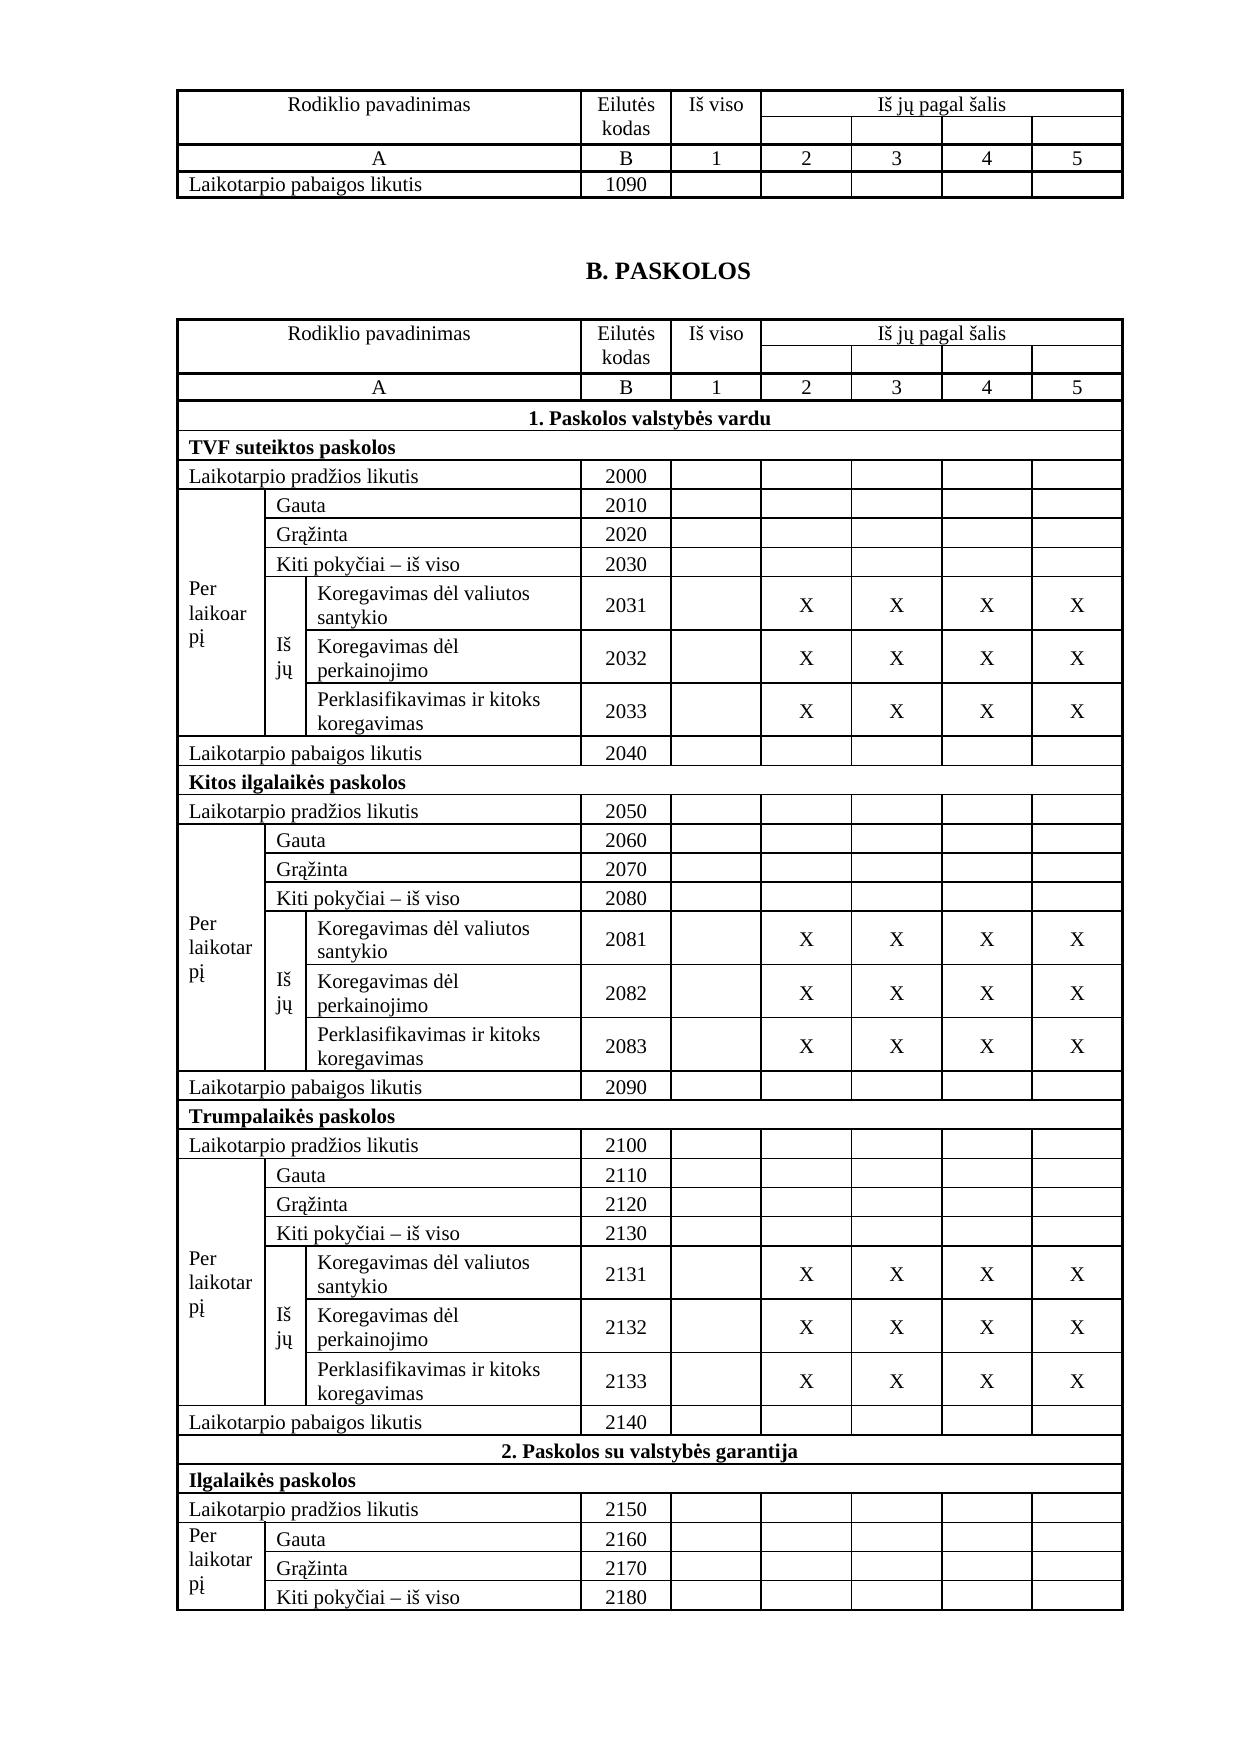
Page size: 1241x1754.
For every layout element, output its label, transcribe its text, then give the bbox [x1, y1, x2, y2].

table_cell Per laikotarpį [179, 1159, 264, 1405]
table_cell [1033, 519, 1121, 546]
table_cell [943, 490, 1031, 517]
table_cell X [852, 631, 941, 682]
table_cell [852, 117, 941, 143]
table_cell [852, 461, 941, 488]
table_cell [672, 1552, 760, 1580]
table_cell X [762, 1353, 851, 1405]
table_cell X [1033, 631, 1121, 682]
table_cell [672, 490, 760, 517]
table_cell [852, 825, 941, 852]
table_cell Kiti pokyčiai – iš viso [266, 1217, 580, 1245]
table_cell [943, 737, 1031, 764]
table_cell Gauta [266, 1159, 580, 1187]
table_cell Per laikoarpį [179, 490, 264, 735]
table_cell [852, 1552, 941, 1580]
table_cell [762, 1494, 851, 1521]
table_cell [762, 1581, 851, 1609]
table_cell 2050 [582, 795, 670, 823]
table_cell [672, 548, 760, 576]
table_cell [672, 1353, 760, 1405]
table_cell [762, 519, 851, 546]
table_cell [1033, 461, 1121, 488]
table_cell Iš jų [266, 577, 305, 735]
table_cell [762, 461, 851, 488]
table_cell 2131 [582, 1247, 670, 1298]
table_cell 1090 [582, 173, 670, 196]
table_cell X [762, 912, 851, 963]
table_cell [943, 173, 1031, 196]
table_cell 2031 [582, 577, 670, 629]
table_cell Per laikotarpį [179, 825, 264, 1070]
table_cell [672, 1494, 760, 1521]
table_cell Grąžinta [266, 1188, 580, 1216]
table_cell Gauta [266, 825, 580, 852]
table_cell X [852, 912, 941, 963]
table_cell [1033, 795, 1121, 823]
table_cell 2033 [582, 684, 670, 735]
table_cell 2000 [582, 461, 670, 488]
table_cell [1033, 1130, 1121, 1157]
table_cell [943, 1581, 1031, 1609]
table_cell [852, 1217, 941, 1245]
table_cell X [852, 1018, 941, 1070]
table_cell 1 [672, 146, 760, 170]
table_cell [672, 825, 760, 852]
table_cell [1033, 1406, 1121, 1434]
table_cell [762, 854, 851, 881]
table_cell [943, 519, 1031, 546]
table_cell A [179, 146, 580, 170]
table_cell [672, 1217, 760, 1245]
table_cell [762, 173, 851, 196]
table_cell [943, 461, 1031, 488]
table_cell 2081 [582, 912, 670, 963]
table_cell X [762, 1247, 851, 1298]
table_cell [762, 737, 851, 764]
table_cell [1033, 117, 1121, 143]
table_cell 2130 [582, 1217, 670, 1245]
table_cell X [1033, 684, 1121, 735]
text B. PASKOLOS [214, 256, 1122, 285]
table_header Eilutės kodas [582, 92, 670, 143]
table_cell [943, 1072, 1031, 1099]
table_header Rodiklio pavadinimas [179, 92, 580, 143]
table_cell [943, 117, 1031, 143]
table_cell Laikotarpio pradžios likutis [179, 461, 580, 488]
table_cell [943, 1188, 1031, 1216]
table_cell [1033, 173, 1121, 196]
table_cell [852, 1159, 941, 1187]
table_cell B [582, 146, 670, 170]
table_cell 2150 [582, 1494, 670, 1521]
table_header Rodiklio pavadinimas [179, 321, 580, 372]
table_cell 2 [762, 146, 851, 170]
table_cell [852, 1130, 941, 1157]
table_cell [943, 548, 1031, 576]
table_cell 2120 [582, 1188, 670, 1216]
table_header Iš viso [672, 92, 760, 143]
table_cell [762, 1217, 851, 1245]
table_cell Kiti pokyčiai – iš viso [266, 548, 580, 576]
table_cell [1033, 1188, 1121, 1216]
table_cell 2090 [582, 1072, 670, 1099]
table_cell Iš jų [266, 1247, 305, 1405]
table_cell Laikotarpio pradžios likutis [179, 1130, 580, 1157]
table_cell [762, 1523, 851, 1551]
table_cell [672, 1130, 760, 1157]
table_cell Laikotarpio pabaigos likutis [179, 1406, 580, 1434]
table_cell Kitos ilgalaikės paskolos [179, 766, 1121, 794]
table_cell [943, 1159, 1031, 1187]
table_cell [852, 1581, 941, 1609]
table_cell 2080 [582, 883, 670, 910]
table_cell [1033, 346, 1121, 372]
table_cell Iš jų [266, 912, 305, 1070]
table_cell 1. Paskolos valstybės vardu [179, 402, 1121, 430]
table_cell X [852, 1247, 941, 1298]
table_cell [1033, 490, 1121, 517]
table_cell [762, 490, 851, 517]
table_cell [852, 346, 941, 372]
table_cell X [943, 912, 1031, 963]
table_header Iš jų pagal šalis [762, 92, 1121, 116]
table_cell X [852, 684, 941, 735]
table_cell [672, 795, 760, 823]
table_cell [943, 1130, 1031, 1157]
table_cell Laikotarpio pabaigos likutis [179, 737, 580, 764]
table_cell [852, 854, 941, 881]
table_cell [672, 577, 760, 629]
table_cell [852, 1406, 941, 1434]
table_cell [672, 854, 760, 881]
table_cell [852, 795, 941, 823]
table_cell 2082 [582, 965, 670, 1017]
table_cell B [582, 375, 670, 399]
table_cell [672, 1581, 760, 1609]
table_cell [943, 1406, 1031, 1434]
table_cell 1 [672, 375, 760, 399]
table_cell [1033, 1159, 1121, 1187]
table_cell 2132 [582, 1300, 670, 1351]
table_cell Laikotarpio pabaigos likutis [179, 1072, 580, 1099]
table_cell X [852, 965, 941, 1017]
table_cell X [1033, 1353, 1121, 1405]
table_cell [852, 737, 941, 764]
table_cell 2060 [582, 825, 670, 852]
table_cell Koregavimas dėl valiutos santykio [307, 577, 580, 629]
table_cell [672, 1247, 760, 1298]
table_cell X [1033, 577, 1121, 629]
table_cell [672, 965, 760, 1017]
table_cell 5 [1033, 375, 1121, 399]
table_cell Gauta [266, 490, 580, 517]
table_cell X [1033, 1247, 1121, 1298]
table_cell [672, 1406, 760, 1434]
table_cell [852, 173, 941, 196]
table_cell [672, 684, 760, 735]
table_cell [1033, 854, 1121, 881]
table_cell [672, 883, 760, 910]
table_cell X [943, 1300, 1031, 1351]
table_cell X [762, 577, 851, 629]
table_cell X [762, 631, 851, 682]
table_cell [672, 631, 760, 682]
table_cell [943, 346, 1031, 372]
table_cell Perklasifikavimas ir kitoks koregavimas [307, 1353, 580, 1405]
table_header Eilutės kodas [582, 321, 670, 372]
table_cell X [1033, 965, 1121, 1017]
table_cell 3 [852, 146, 941, 170]
table_cell [852, 490, 941, 517]
table_cell X [1033, 912, 1121, 963]
table_cell [852, 1188, 941, 1216]
table_cell [762, 883, 851, 910]
table_cell [1033, 1494, 1121, 1521]
table_cell 5 [1033, 146, 1121, 170]
table_cell X [1033, 1300, 1121, 1351]
table_cell 3 [852, 375, 941, 399]
table_cell [672, 1072, 760, 1099]
table_cell [762, 1159, 851, 1187]
table_cell Grąžinta [266, 1552, 580, 1580]
table_cell 2140 [582, 1406, 670, 1434]
table_cell Grąžinta [266, 519, 580, 546]
table_cell Koregavimas dėl valiutos santykio [307, 1247, 580, 1298]
table_cell X [762, 1300, 851, 1351]
table_cell X [852, 1353, 941, 1405]
table_cell [672, 1300, 760, 1351]
table_cell [943, 854, 1031, 881]
table_cell 2133 [582, 1353, 670, 1405]
table_cell [672, 519, 760, 546]
table_cell Perklasifikavimas ir kitoks koregavimas [307, 684, 580, 735]
table_cell [852, 1072, 941, 1099]
table_cell [1033, 883, 1121, 910]
table_cell Koregavimas dėl perkainojimo [307, 631, 580, 682]
table_cell 2110 [582, 1159, 670, 1187]
table_cell X [943, 577, 1031, 629]
table_cell [1033, 737, 1121, 764]
table_cell [762, 825, 851, 852]
table_cell [1033, 1523, 1121, 1551]
table_cell [762, 1072, 851, 1099]
table_cell [762, 1188, 851, 1216]
table_cell Laikotarpio pradžios likutis [179, 795, 580, 823]
table_cell [943, 1552, 1031, 1580]
table_cell Koregavimas dėl valiutos santykio [307, 912, 580, 963]
table_cell Gauta [266, 1523, 580, 1551]
table_header Iš viso [672, 321, 760, 372]
table_cell Laikotarpio pradžios likutis [179, 1494, 580, 1521]
table_cell X [943, 684, 1031, 735]
table_cell [672, 461, 760, 488]
table_cell [672, 1523, 760, 1551]
table_cell X [943, 965, 1031, 1017]
table_cell [943, 1217, 1031, 1245]
table_cell [762, 795, 851, 823]
table_cell 2040 [582, 737, 670, 764]
table_cell [852, 1494, 941, 1521]
table_cell 4 [943, 375, 1031, 399]
table_cell [943, 1494, 1031, 1521]
table_cell X [762, 965, 851, 1017]
table_cell A [179, 375, 580, 399]
table_cell 2 [762, 375, 851, 399]
table_cell 2030 [582, 548, 670, 576]
table_cell [943, 825, 1031, 852]
table_cell [762, 1552, 851, 1580]
table_cell 2160 [582, 1523, 670, 1551]
table_cell X [943, 1247, 1031, 1298]
table_cell [672, 1018, 760, 1070]
table_cell X [943, 631, 1031, 682]
table_cell 2070 [582, 854, 670, 881]
table_cell [1033, 1581, 1121, 1609]
table_cell TVF suteiktos paskolos [179, 431, 1121, 459]
table_cell [672, 1159, 760, 1187]
table_cell X [762, 1018, 851, 1070]
table_cell [1033, 825, 1121, 852]
table_cell [1033, 1072, 1121, 1099]
table_cell [1033, 548, 1121, 576]
table_cell [943, 1523, 1031, 1551]
table_cell [852, 883, 941, 910]
table_cell [1033, 1217, 1121, 1245]
table_cell [943, 883, 1031, 910]
table_cell [852, 1523, 941, 1551]
table_cell X [943, 1018, 1031, 1070]
table_cell 2100 [582, 1130, 670, 1157]
table_cell X [762, 684, 851, 735]
table_cell X [852, 1300, 941, 1351]
table_cell X [852, 577, 941, 629]
table_cell [762, 346, 851, 372]
table_cell [672, 1188, 760, 1216]
table_cell Ilgalaikės paskolos [179, 1465, 1121, 1492]
table_header Iš jų pagal šalis [762, 321, 1121, 345]
table_cell Perklasifikavimas ir kitoks koregavimas [307, 1018, 580, 1070]
table_cell 2010 [582, 490, 670, 517]
table_cell Koregavimas dėl perkainojimo [307, 965, 580, 1017]
table_cell Kiti pokyčiai – iš viso [266, 883, 580, 910]
table_cell X [1033, 1018, 1121, 1070]
table_cell 2083 [582, 1018, 670, 1070]
table_cell 2032 [582, 631, 670, 682]
table_cell Per laikotarpį [179, 1523, 264, 1609]
table_cell Kiti pokyčiai – iš viso [266, 1581, 580, 1609]
table_cell [1033, 1552, 1121, 1580]
table_cell 2. Paskolos su valstybės garantija [179, 1436, 1121, 1463]
table_cell [852, 548, 941, 576]
table_cell [762, 1130, 851, 1157]
table_cell 2180 [582, 1581, 670, 1609]
table_cell [943, 795, 1031, 823]
table_cell [672, 912, 760, 963]
table_cell [762, 117, 851, 143]
table_cell 4 [943, 146, 1031, 170]
table_cell [762, 1406, 851, 1434]
table_cell Laikotarpio pabaigos likutis [179, 173, 580, 196]
table_cell 2020 [582, 519, 670, 546]
table_cell X [943, 1353, 1031, 1405]
table_cell Koregavimas dėl perkainojimo [307, 1300, 580, 1351]
table_cell Grąžinta [266, 854, 580, 881]
table_cell [672, 173, 760, 196]
table_cell Trumpalaikės paskolos [179, 1101, 1121, 1128]
table_cell 2170 [582, 1552, 670, 1580]
table_cell [762, 548, 851, 576]
table_cell [672, 737, 760, 764]
table_cell [852, 519, 941, 546]
